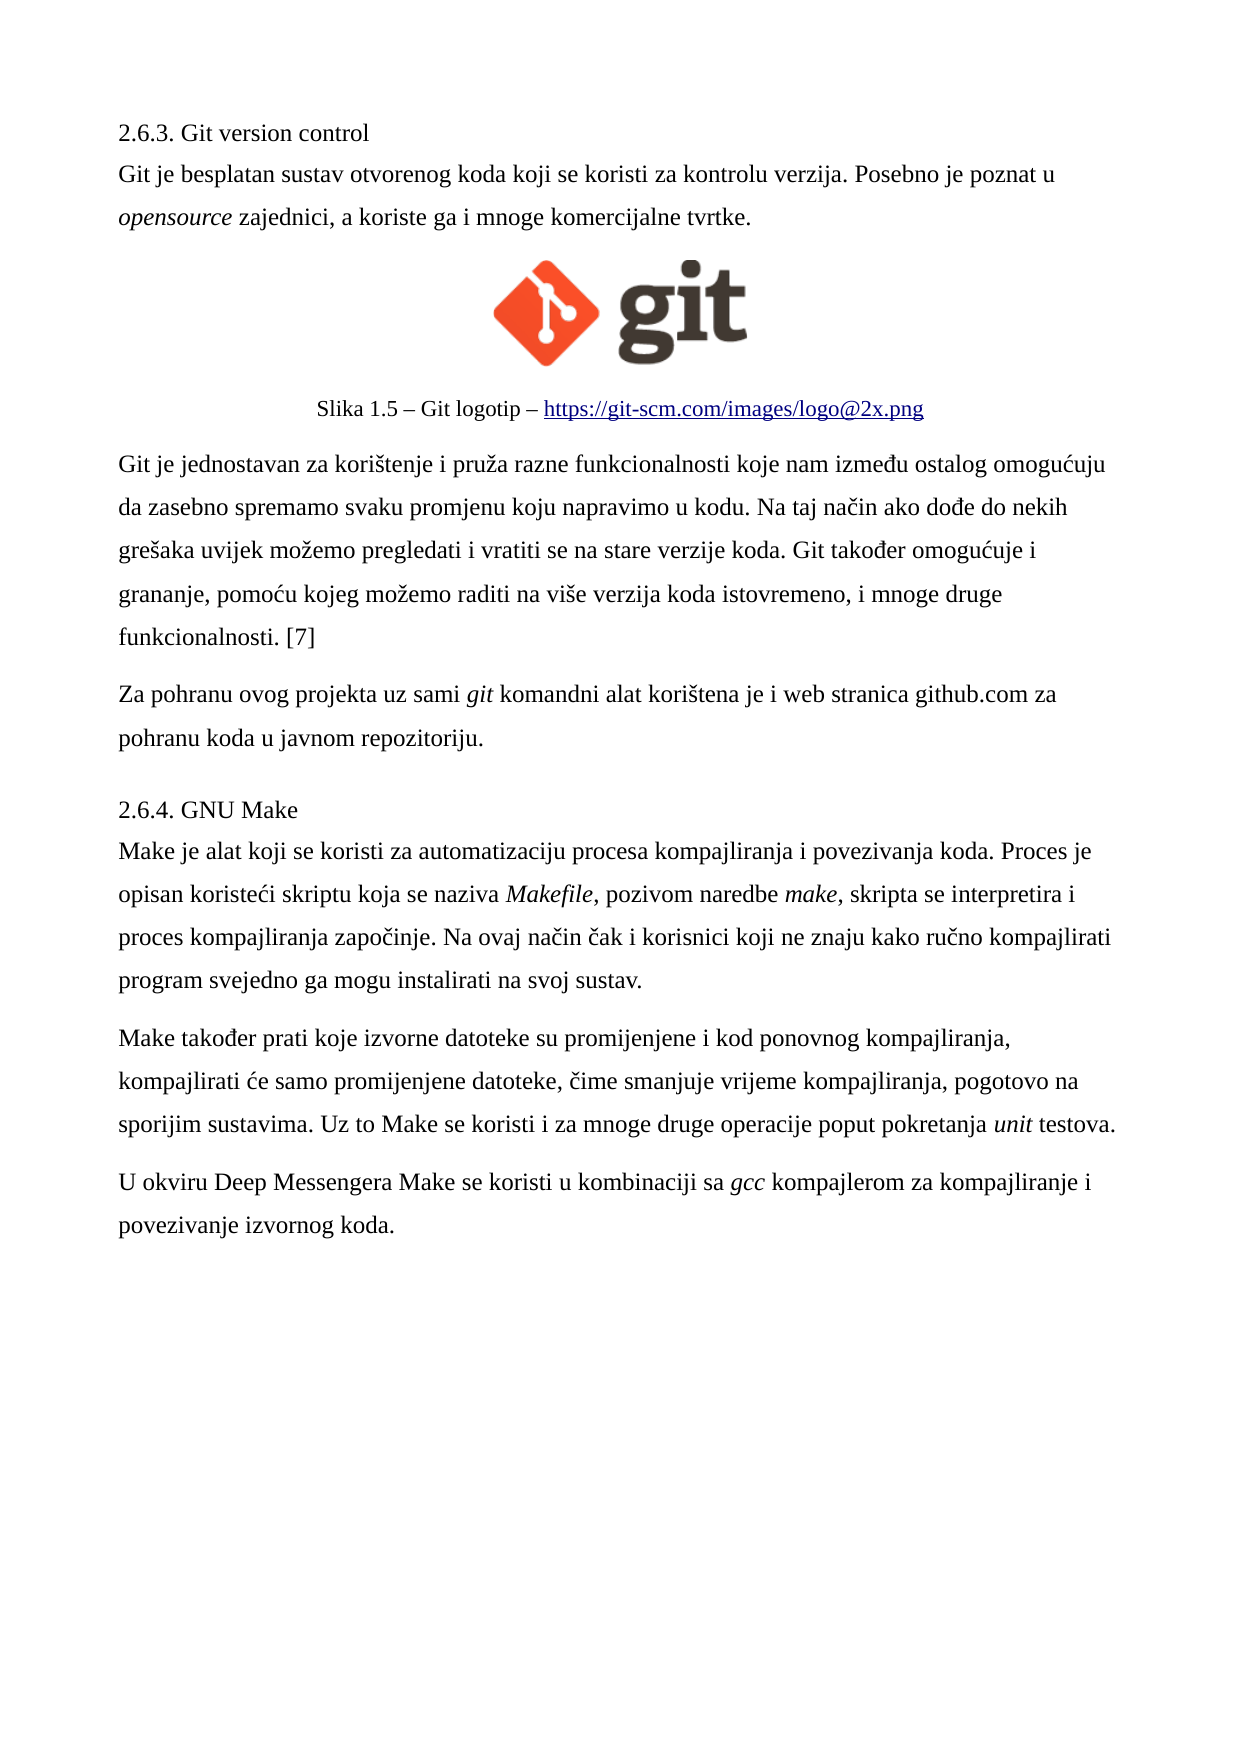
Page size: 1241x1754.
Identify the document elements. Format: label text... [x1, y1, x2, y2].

text U okviru Deep Messengera Make se koristi u kombinaciji sa gcc kompajlerom za kompajliranje i povezivanje izvornog koda. [118, 1167, 1122, 1239]
subtitle Git version control [118, 118, 1122, 147]
text Slika 1.5 – Git logotip – https://git-scm.com/images/logo@2x.png [118, 395, 1122, 422]
text Git je besplatan sustav otvorenog koda koji se koristi za kontrolu verzija. Posebno je poznat u opensource zajednici, a koriste ga i mnoge komercijalne tvrtke. [118, 159, 1122, 231]
picture [493, 260, 748, 367]
subtitle GNU Make [118, 795, 1122, 824]
text Make također prati koje izvorne datoteke su promijenjene i kod ponovnog kompajliranja, kompajlirati će samo promijenjene datoteke, čime smanjuje vrijeme kompajliranja, pogotovo na sporijim sustavima. Uz to Make se koristi i za mnoge druge operacije poput pokretanja unit testova. [118, 1023, 1122, 1138]
text Git je jednostavan za korištenje i pruža razne funkcionalnosti koje nam između ostalog omogućuju da zasebno spremamo svaku promjenu koju napravimo u kodu. Na taj način ako dođe do nekih grešaka uvijek možemo pregledati i vratiti se na stare verzije koda. Git također omogućuje i grananje, pomoću kojeg možemo raditi na više verzija koda istovremeno, i mnoge druge funkcionalnosti. [7] [118, 449, 1122, 651]
text Za pohranu ovog projekta uz sami git komandni alat korištena je i web stranica github.com za pohranu koda u javnom repozitoriju. [118, 679, 1122, 751]
text Make je alat koji se koristi za automatizaciju procesa kompajliranja i povezivanja koda. Proces je opisan koristeći skriptu koja se naziva Makefile, pozivom naredbe make, skripta se interpretira i proces kompajliranja započinje. Na ovaj način čak i korisnici koji ne znaju kako ručno kompajlirati program svejedno ga mogu instalirati na svoj sustav. [118, 836, 1122, 994]
